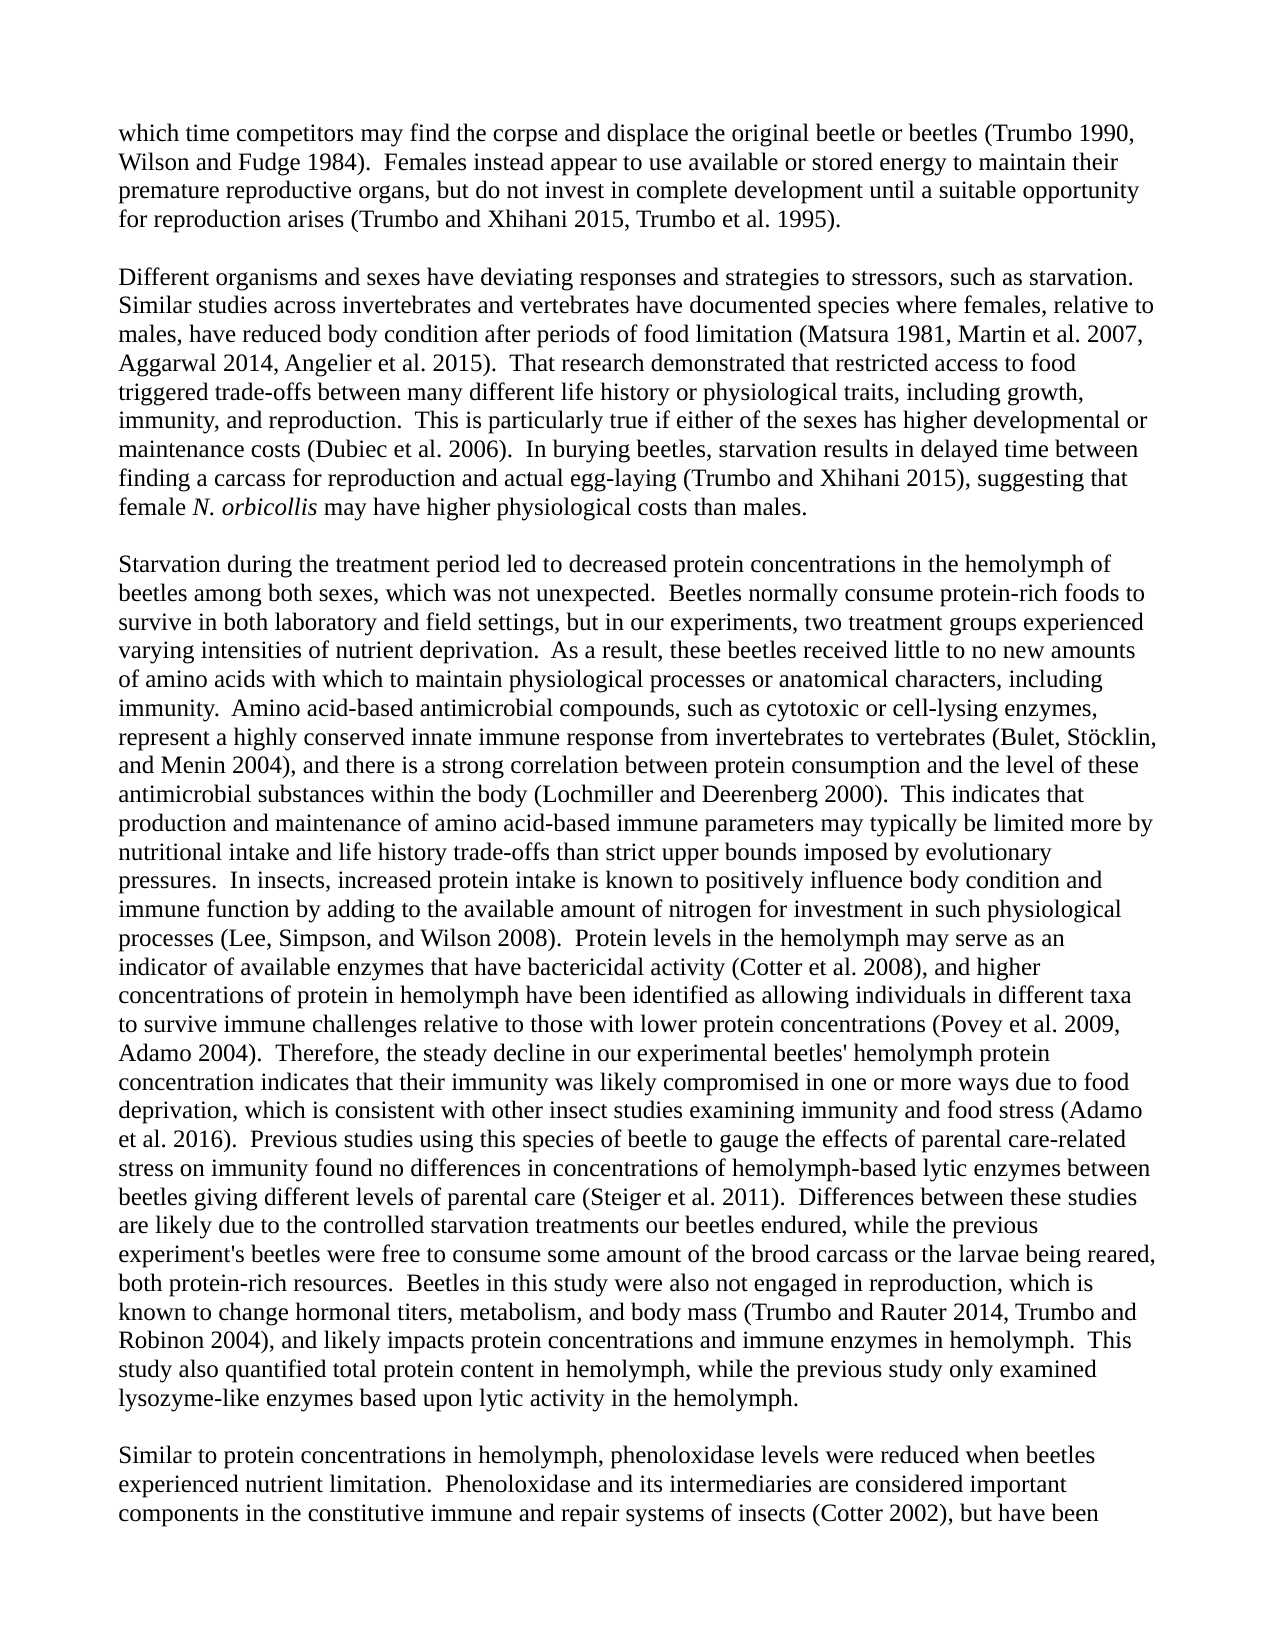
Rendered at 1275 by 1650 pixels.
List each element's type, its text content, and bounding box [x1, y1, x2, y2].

text which time competitors may find the corpse and displace the original beetle or beetles (Trumbo 1990, Wilson and Fudge 1984). Females instead appear to use available or stored energy to maintain their premature reproductive organs, but do not invest in complete development until a suitable opportunity for reproduction arises (Trumbo and Xhihani 2015, Trumbo et al. 1995). [118, 118, 1157, 233]
text Different organisms and sexes have deviating responses and strategies to stressors, such as starvation. Similar studies across invertebrates and vertebrates have documented species where females, relative to males, have reduced body condition after periods of food limitation (Matsura 1981, Martin et al. 2007, Aggarwal 2014, Angelier et al. 2015). That research demonstrated that restricted access to food triggered trade-offs between many different life history or physiological traits, including growth, immunity, and reproduction. This is particularly true if either of the sexes has higher developmental or maintenance costs (Dubiec et al. 2006). In burying beetles, starvation results in delayed time between finding a carcass for reproduction and actual egg-laying (Trumbo and Xhihani 2015), suggesting that female N. orbicollis may have higher physiological costs than males. [118, 262, 1157, 521]
text Similar to protein concentrations in hemolymph, phenoloxidase levels were reduced when beetles experienced nutrient limitation. Phenoloxidase and its intermediaries are considered important components in the constitutive immune and repair systems of insects (Cotter 2002), but have been [118, 1441, 1157, 1527]
text Starvation during the treatment period led to decreased protein concentrations in the hemolymph of beetles among both sexes, which was not unexpected. Beetles normally consume protein-rich foods to survive in both laboratory and field settings, but in our experiments, two treatment groups experienced varying intensities of nutrient deprivation. As a result, these beetles received little to no new amounts of amino acids with which to maintain physiological processes or anatomical characters, including immunity. Amino acid-based antimicrobial compounds, such as cytotoxic or cell-lysing enzymes, represent a highly conserved innate immune response from invertebrates to vertebrates (Bulet, Stöcklin, and Menin 2004), and there is a strong correlation between protein consumption and the level of these antimicrobial substances within the body (Lochmiller and Deerenberg 2000). This indicates that production and maintenance of amino acid-based immune parameters may typically be limited more by nutritional intake and life history trade-offs than strict upper bounds imposed by evolutionary pressures. In insects, increased protein intake is known to positively influence body condition and immune function by adding to the available amount of nitrogen for investment in such physiological processes (Lee, Simpson, and Wilson 2008). Protein levels in the hemolymph may serve as an indicator of available enzymes that have bactericidal activity (Cotter et al. 2008), and higher concentrations of protein in hemolymph have been identified as allowing individuals in different taxa to survive immune challenges relative to those with lower protein concentrations (Povey et al. 2009, Adamo 2004). Therefore, the steady decline in our experimental beetles' hemolymph protein concentration indicates that their immunity was likely compromised in one or more ways due to food deprivation, which is consistent with other insect studies examining immunity and food stress (Adamo et al. 2016). Previous studies using this species of beetle to gauge the effects of parental care-related stress on immunity found no differences in concentrations of hemolymph-based lytic enzymes between beetles giving different levels of parental care (Steiger et al. 2011). Differences between these studies are likely due to the controlled starvation treatments our beetles endured, while the previous experiment's beetles were free to consume some amount of the brood carcass or the larvae being reared, both protein-rich resources. Beetles in this study were also not engaged in reproduction, which is known to change hormonal titers, metabolism, and body mass (Trumbo and Rauter 2014, Trumbo and Robinon 2004), and likely impacts protein concentrations and immune enzymes in hemolymph. This study also quantified total protein content in hemolymph, while the previous study only examined lysozyme-like enzymes based upon lytic activity in the hemolymph. [118, 549, 1157, 1412]
